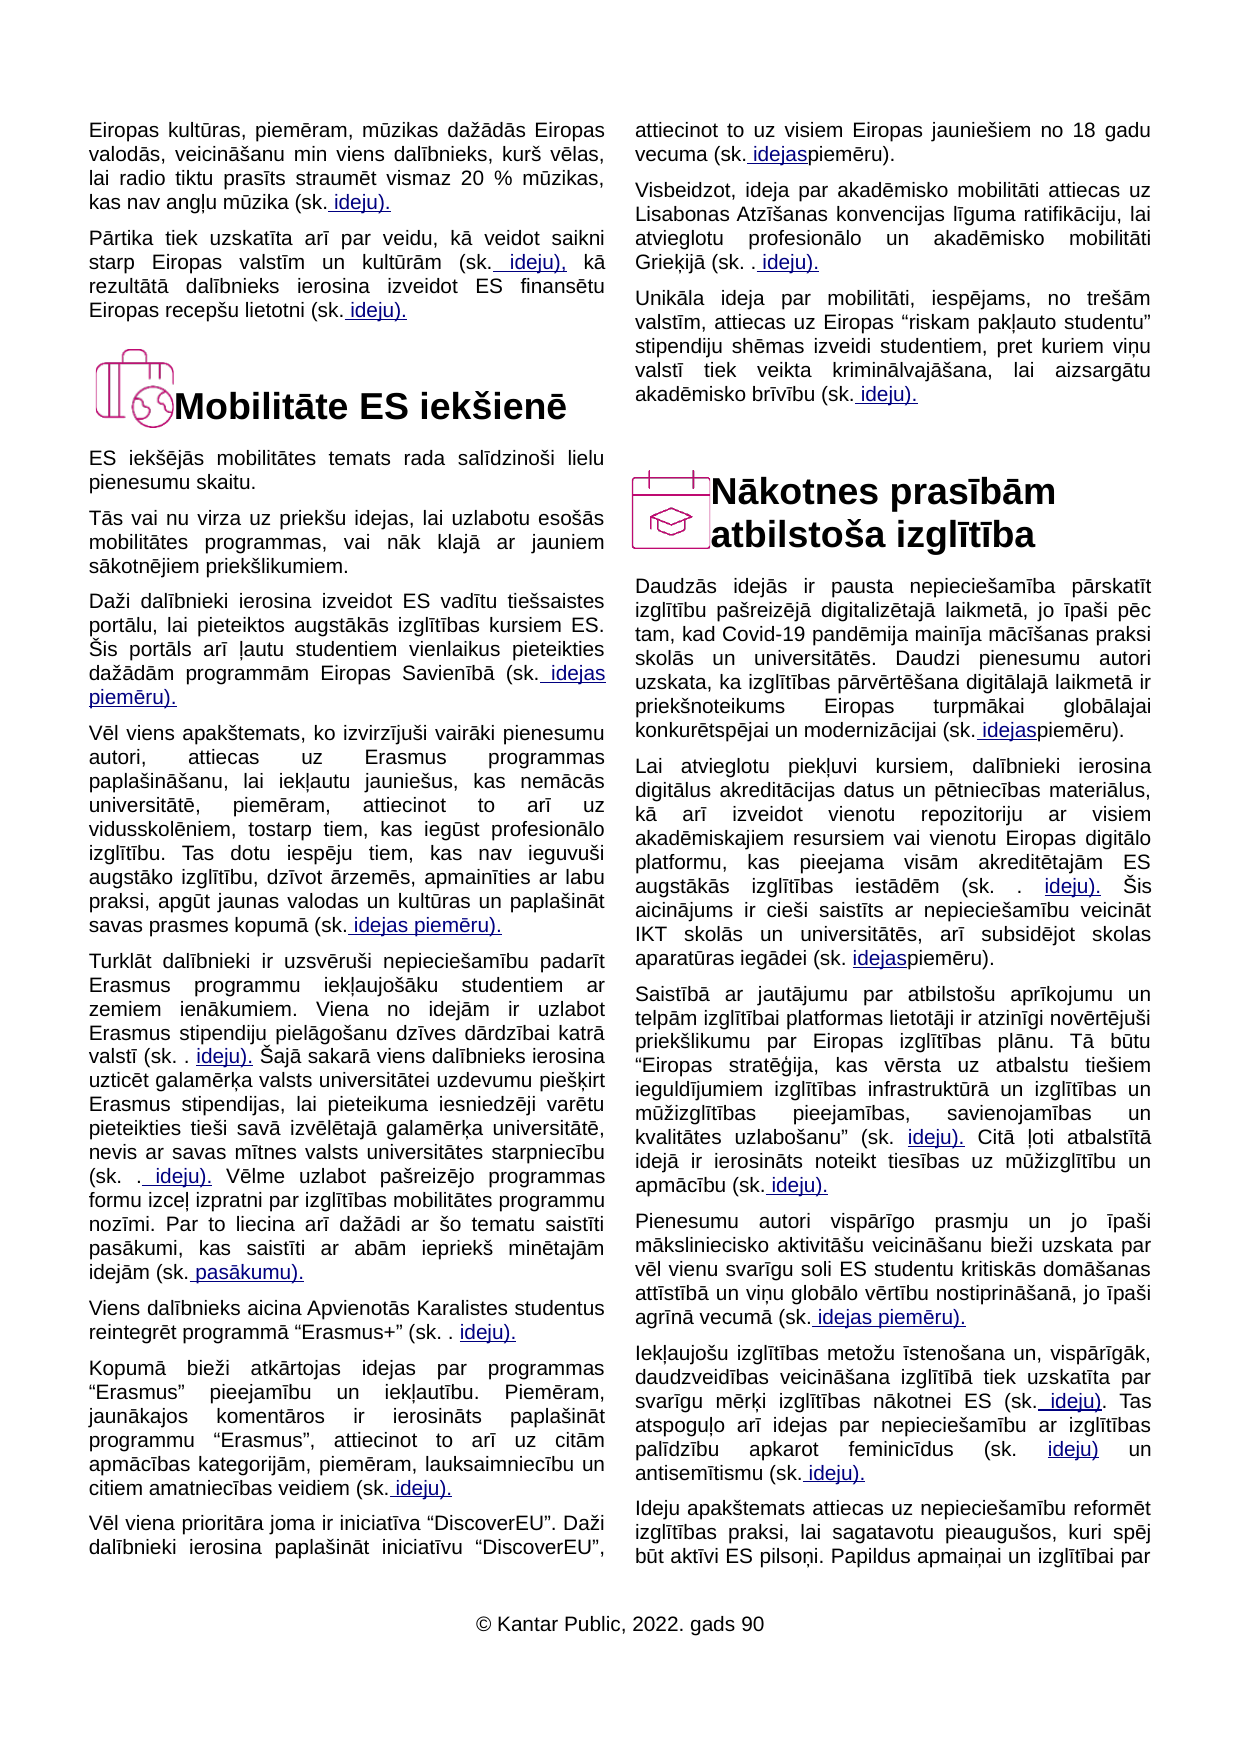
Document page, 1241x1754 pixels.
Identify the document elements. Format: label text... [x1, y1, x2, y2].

text Eiropas kultūras, piemēram, mūzikas dažādās Eiropas valodās, veicināšanu min viens dalībnieks, kurš vēlas, lai radio tiktu prasīts straumēt vismaz 20 % mūzikas, kas nav angļu mūzika (sk. ideju). [88, 118, 605, 214]
text attiecinot to uz visiem Eiropas jauniešiem no 18 gadu vecuma (sk. idejaspiemēru). [635, 118, 1152, 166]
text Ideju apakštemats attiecas uz nepieciešamību reformēt izglītības praksi, lai sagatavotu pieaugušos, kuri spēj būt aktīvi ES pilsoņi. Papildus apmaiņai un izglītībai par [635, 1496, 1152, 1568]
text Kopumā bieži atkārtojas idejas par programmas “Erasmus” pieejamību un iekļautību. Piemēram, jaunākajos komentāros ir ierosināts paplašināt programmu “Erasmus”, attiecinot to arī uz citām apmācības kategorijām, piemēram, lauksaimniecību un citiem amatniecības veidiem (sk. ideju). [88, 1356, 605, 1499]
subtitle Nākotnes prasībām atbilstoša izglītība [635, 469, 1152, 556]
picture [95, 349, 174, 428]
text Vēl viena prioritāra joma ir iniciatīva “DiscoverEU”. Daži dalībnieki ierosina paplašināt iniciatīvu “DiscoverEU”, [88, 1511, 605, 1559]
text Pienesumu autori vispārīgo prasmju un jo īpaši māksliniecisko aktivitāšu veicināšanu bieži uzskata par vēl vienu svarīgu soli ES studentu kritiskās domāšanas attīstībā un viņu globālo vērtību nostiprināšanā, jo īpaši agrīnā vecumā (sk. idejas piemēru). [635, 1209, 1152, 1329]
text Iekļaujošu izglītības metožu īstenošana un, vispārīgāk, daudzveidības veicināšana izglītībā tiek uzskatīta par svarīgu mērķi izglītības nākotnei ES (sk. ideju). Tas atspoguļo arī idejas par nepieciešamību ar izglītības palīdzību apkarot feminicīdus (sk. ideju) un antisemītismu (sk. ideju). [635, 1341, 1152, 1484]
picture [631, 470, 711, 549]
text ES iekšējās mobilitātes temats rada salīdzinoši lielu pienesumu skaitu. [88, 446, 605, 494]
text Vēl viens apakštemats, ko izvirzījuši vairāki pienesumu autori, attiecas uz Erasmus programmas paplašināšanu, lai iekļautu jauniešus, kas nemācās universitātē, piemēram, attiecinot to arī uz vidusskolēniem, tostarp tiem, kas iegūst profesionālo izglītību. Tas dotu iespēju tiem, kas nav ieguvuši augstāko izglītību, dzīvot ārzemēs, apmainīties ar labu praksi, apgūt jaunas valodas un kultūras un paplašināt savas prasmes kopumā (sk. idejas piemēru). [88, 721, 605, 937]
text Saistībā ar jautājumu par atbilstošu aprīkojumu un telpām izglītībai platformas lietotāji ir atzinīgi novērtējuši priekšlikumu par Eiropas izglītības plānu. Tā būtu “Eiropas stratēģija, kas vērsta uz atbalstu tiešiem ieguldījumiem izglītības infrastruktūrā un izglītības un mūžizglītības pieejamības, savienojamības un kvalitātes uzlabošanu” (sk. ideju). Citā ļoti atbalstītā idejā ir ierosināts noteikt tiesības uz mūžizglītību un apmācību (sk. ideju). [635, 981, 1152, 1197]
text Visbeidzot, ideja par akadēmisko mobilitāti attiecas uz Lisabonas Atzīšanas konvencijas līguma ratifikāciju, lai atvieglotu profesionālo un akadēmisko mobilitāti Grieķijā (sk. . ideju). [635, 178, 1152, 274]
text Unikāla ideja par mobilitāti, iespējams, no trešām valstīm, attiecas uz Eiropas “riskam pakļauto studentu” stipendiju shēmas izveidi studentiem, pret kuriem viņu valstī tiek veikta kriminālvajāšana, lai aizsargātu akadēmisko brīvību (sk. ideju). [635, 286, 1152, 407]
text Daži dalībnieki ierosina izveidot ES vadītu tiešsaistes portālu, lai pieteiktos augstākās izglītības kursiem ES. Šis portāls arī ļautu studentiem vienlaikus pieteikties dažādām programmām Eiropas Savienībā (sk. idejas piemēru). [88, 589, 605, 709]
text Lai atvieglotu piekļuvi kursiem, dalībnieki ierosina digitālus akreditācijas datus un pētniecības materiālus, kā arī izveidot vienotu repozitoriju ar visiem akadēmiskajiem resursiem vai vienotu Eiropas digitālo platformu, kas pieejama visām akreditētajām ES augstākās izglītības iestādēm (sk. . ideju). Šis aicinājums ir cieši saistīts ar nepieciešamību veicināt IKT skolās un universitātēs, arī subsidējot skolas aparatūras iegādei (sk. idejaspiemēru). [635, 754, 1152, 969]
subtitle Mobilitāte ES iekšienē [174, 384, 605, 427]
text Viens dalībnieks aicina Apvienotās Karalistes studentus reintegrēt programmā “Erasmus+” (sk. . ideju). [88, 1296, 605, 1344]
text Tās vai nu virza uz priekšu idejas, lai uzlabotu esošās mobilitātes programmas, vai nāk klajā ar jauniem sākotnējiem priekšlikumiem. [88, 506, 605, 577]
text Pārtika tiek uzskatīta arī par veidu, kā veidot saikni starp Eiropas valstīm un kultūrām (sk. ideju), kā rezultātā dalībnieks ierosina izveidot ES finansētu Eiropas recepšu lietotni (sk. ideju). [88, 226, 605, 322]
text Turklāt dalībnieki ir uzsvēruši nepieciešamību padarīt Erasmus programmu iekļaujošāku studentiem ar zemiem ienākumiem. Viena no idejām ir uzlabot Erasmus stipendiju pielāgošanu dzīves dārdzībai katrā valstī (sk. . ideju). Šajā sakarā viens dalībnieks ierosina uzticēt galamērķa valsts universitātei uzdevumu piešķirt Erasmus stipendijas, lai pieteikuma iesniedzēji varētu pieteikties tieši savā izvēlētajā galamērķa universitātē, nevis ar savas mītnes valsts universitātes starpniecību (sk. . ideju). Vēlme uzlabot pašreizējo programmas formu izceļ izpratni par izglītības mobilitātes programmu nozīmi. Par to liecina arī dažādi ar šo tematu saistīti pasākumi, kas saistīti ar abām iepriekš minētajām idejām (sk. pasākumu). [88, 948, 605, 1284]
text Daudzās idejās ir pausta nepieciešamība pārskatīt izglītību pašreizējā digitalizētajā laikmetā, jo īpaši pēc tam, kad Covid-19 pandēmija mainīja mācīšanas praksi skolās un universitātēs. Daudzi pienesumu autori uzskata, ka izglītības pārvērtēšana digitālajā laikmetā ir priekšnoteikums Eiropas turpmākai globālajai konkurētspējai un modernizācijai (sk. idejaspiemēru). [635, 574, 1152, 742]
